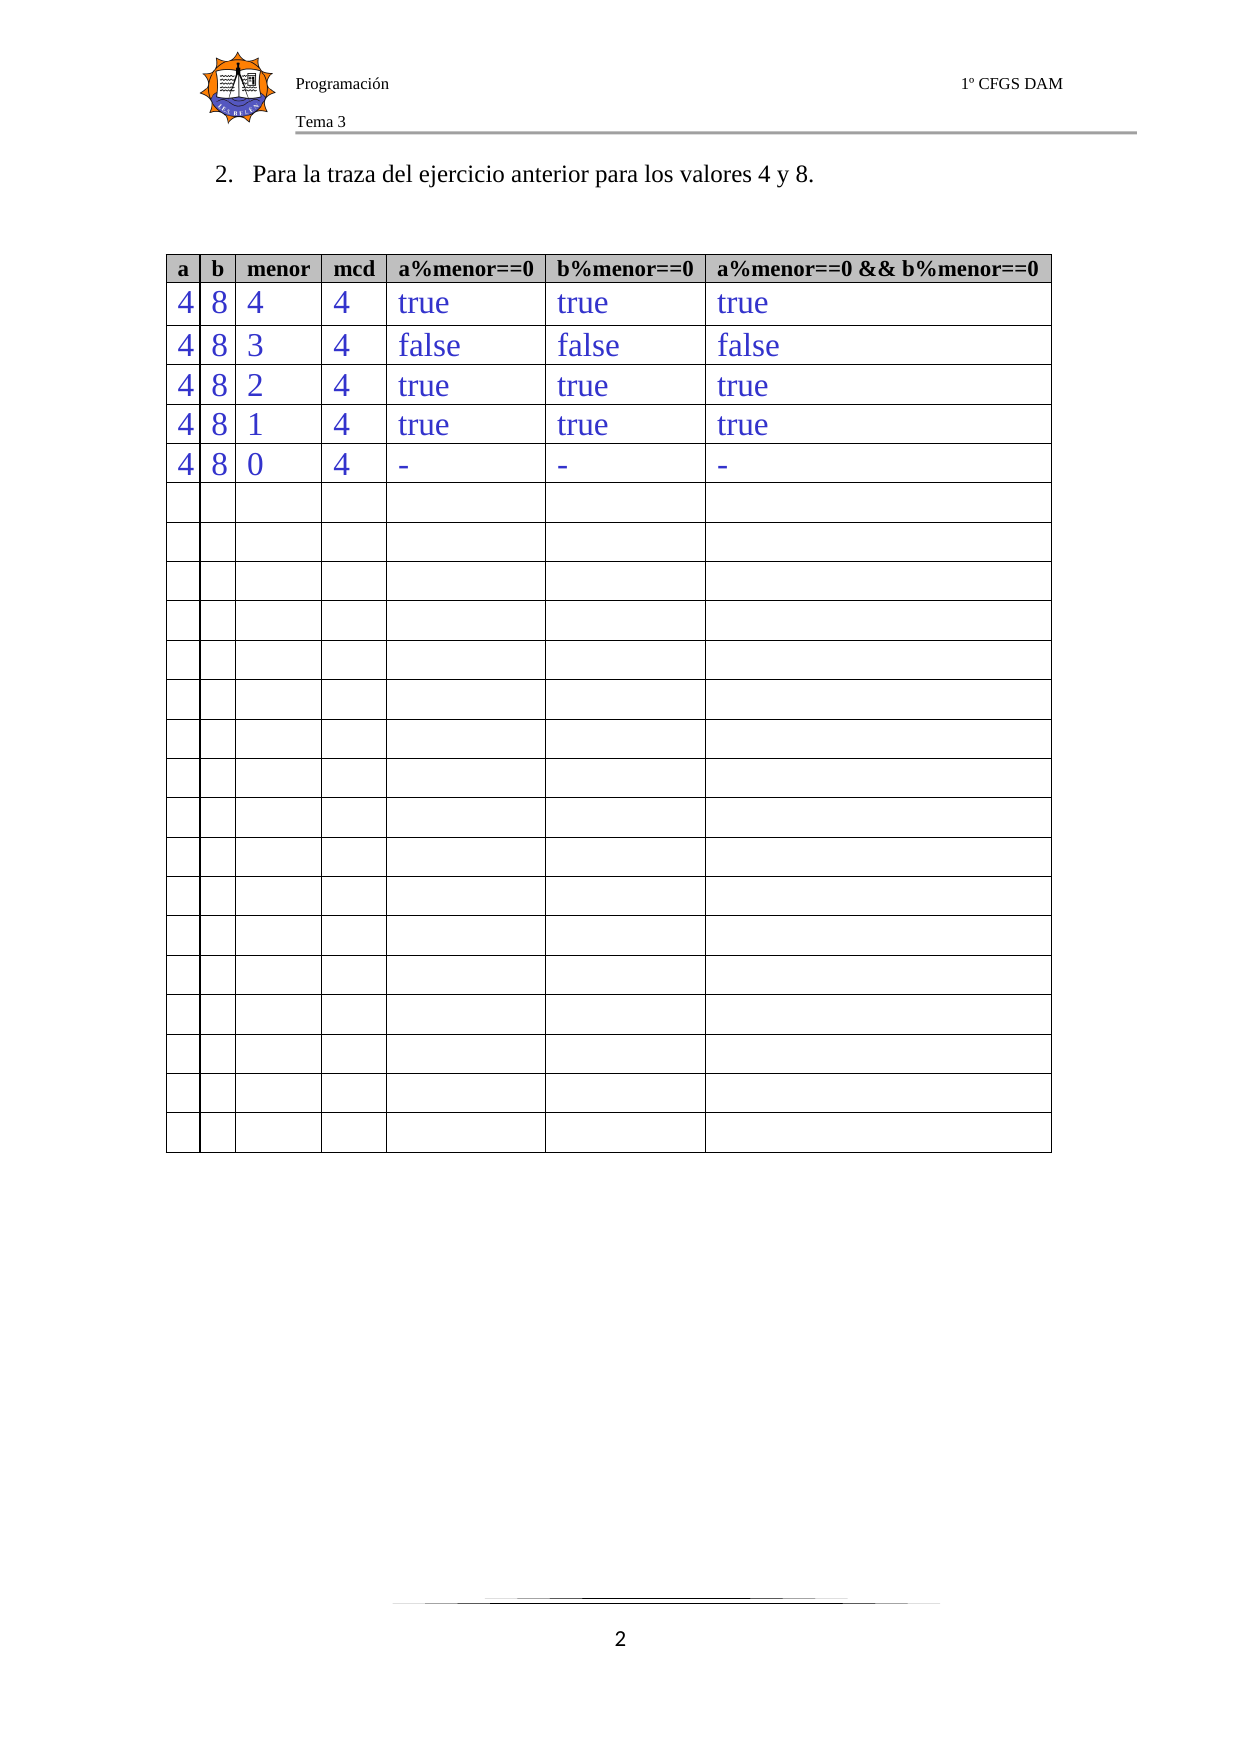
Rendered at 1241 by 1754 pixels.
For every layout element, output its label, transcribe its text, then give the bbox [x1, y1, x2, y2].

table_cell [167, 759, 199, 797]
table_cell true [387, 283, 545, 325]
table_cell [546, 523, 705, 561]
table_cell [706, 562, 1051, 600]
table_cell [387, 1113, 545, 1152]
table_cell 4 [322, 326, 386, 364]
table_cell 4 [322, 405, 386, 443]
table_cell [236, 562, 321, 600]
table_cell [167, 995, 199, 1033]
table_cell [201, 562, 235, 600]
table_cell [167, 838, 199, 876]
table_cell [322, 1074, 386, 1112]
table_cell [236, 483, 321, 522]
table_cell [546, 838, 705, 876]
table_cell 4 [322, 365, 386, 403]
table_cell [201, 916, 235, 955]
table_cell 4 [167, 326, 199, 364]
table_cell [387, 641, 545, 679]
table_cell [546, 877, 705, 915]
table_cell [546, 798, 705, 837]
table_cell [322, 1113, 386, 1152]
table_cell [387, 680, 545, 718]
table_cell true [706, 365, 1051, 403]
table_cell false [706, 326, 1051, 364]
table_cell [322, 680, 386, 718]
table_cell [546, 562, 705, 600]
table_header a%menor==0 [387, 255, 545, 282]
table_cell 8 [201, 444, 235, 482]
table_cell [236, 1074, 321, 1112]
table_cell [201, 838, 235, 876]
table_cell - [546, 444, 705, 482]
table_cell [236, 877, 321, 915]
table_cell [201, 877, 235, 915]
table_cell [322, 759, 386, 797]
table_cell [322, 720, 386, 758]
table_cell 8 [201, 405, 235, 443]
table_cell [322, 798, 386, 837]
table_cell [706, 720, 1051, 758]
table_cell [387, 838, 545, 876]
table_cell [236, 720, 321, 758]
table_cell 3 [236, 326, 321, 364]
table_cell [236, 798, 321, 837]
table_cell [167, 798, 199, 837]
table_cell [201, 759, 235, 797]
table_cell [546, 1074, 705, 1112]
table_cell [167, 956, 199, 994]
table_cell [387, 995, 545, 1033]
table_cell [706, 798, 1051, 837]
table_cell [322, 995, 386, 1033]
table_cell [167, 1035, 199, 1073]
table_cell [201, 680, 235, 718]
table_cell [387, 916, 545, 955]
table_cell [706, 483, 1051, 522]
table_cell [236, 1035, 321, 1073]
table_cell 4 [322, 283, 386, 325]
table_cell [387, 798, 545, 837]
table_cell [546, 956, 705, 994]
table_cell 4 [167, 405, 199, 443]
table_cell [387, 877, 545, 915]
table_cell [167, 680, 199, 718]
table_cell [546, 601, 705, 640]
table_cell [236, 759, 321, 797]
table_cell [236, 916, 321, 955]
table_header menor [236, 255, 321, 282]
table_header a%menor==0 && b%menor==0 [706, 255, 1051, 282]
table_cell [387, 523, 545, 561]
table_cell [236, 523, 321, 561]
table_cell [236, 838, 321, 876]
table_cell 4 [167, 365, 199, 403]
table_cell 8 [201, 365, 235, 403]
table_cell [322, 877, 386, 915]
table_cell [322, 601, 386, 640]
table_cell [322, 483, 386, 522]
table_cell [236, 995, 321, 1033]
table_cell [706, 759, 1051, 797]
table_header b [201, 255, 235, 282]
table_cell [201, 1035, 235, 1073]
table_cell [322, 1035, 386, 1073]
table_cell [201, 956, 235, 994]
table_cell [706, 838, 1051, 876]
table_cell true [546, 365, 705, 403]
table_cell [387, 483, 545, 522]
table_cell [322, 641, 386, 679]
table_header a [167, 255, 199, 282]
table_cell [201, 523, 235, 561]
table_cell 8 [201, 326, 235, 364]
table_cell [322, 956, 386, 994]
table_cell [546, 995, 705, 1033]
table_cell true [387, 365, 545, 403]
table_cell 8 [201, 283, 235, 325]
table_cell [322, 916, 386, 955]
table_cell true [546, 405, 705, 443]
table_cell 1 [236, 405, 321, 443]
table_cell [167, 877, 199, 915]
table_cell [322, 838, 386, 876]
table_cell [706, 956, 1051, 994]
table_cell 4 [167, 283, 199, 325]
table_cell [167, 1074, 199, 1112]
table_cell [167, 720, 199, 758]
list Para la traza del ejercicio anterior para los valores 4 y 8. [215, 159, 1063, 188]
table_cell 0 [236, 444, 321, 482]
table_cell [387, 601, 545, 640]
table_cell [387, 1035, 545, 1073]
table_cell [201, 1113, 235, 1152]
table_cell [706, 601, 1051, 640]
table_cell [201, 1074, 235, 1112]
table_cell [706, 1035, 1051, 1073]
table_cell [546, 720, 705, 758]
table_header b%menor==0 [546, 255, 705, 282]
table_cell [201, 601, 235, 640]
table_cell [706, 641, 1051, 679]
table_cell 4 [322, 444, 386, 482]
table_cell [201, 720, 235, 758]
table_cell [201, 995, 235, 1033]
table_cell true [387, 405, 545, 443]
table_cell [546, 1035, 705, 1073]
table_cell [387, 720, 545, 758]
table_cell true [706, 283, 1051, 325]
table_cell [546, 759, 705, 797]
table_cell [387, 1074, 545, 1112]
table_cell [387, 759, 545, 797]
table_cell [706, 995, 1051, 1033]
table_cell [201, 483, 235, 522]
table_cell 2 [236, 365, 321, 403]
table_cell [167, 483, 199, 522]
table_cell [387, 562, 545, 600]
table_cell [546, 916, 705, 955]
table_cell - [387, 444, 545, 482]
table_cell [167, 1113, 199, 1152]
table_cell 4 [167, 444, 199, 482]
table_cell [706, 680, 1051, 718]
table_cell [236, 956, 321, 994]
table_cell [167, 601, 199, 640]
table_cell [236, 601, 321, 640]
table_cell [546, 1113, 705, 1152]
table_cell [236, 680, 321, 718]
table_cell true [546, 283, 705, 325]
table_cell [236, 1113, 321, 1152]
table_cell [167, 562, 199, 600]
table_cell [236, 641, 321, 679]
table_cell - [706, 444, 1051, 482]
table_cell [167, 523, 199, 561]
picture [197, 48, 278, 129]
table_cell [322, 562, 386, 600]
table_cell [706, 1074, 1051, 1112]
table_cell [546, 483, 705, 522]
table_cell false [546, 326, 705, 364]
table_cell [706, 877, 1051, 915]
table_cell [706, 916, 1051, 955]
table_cell false [387, 326, 545, 364]
table_header mcd [322, 255, 386, 282]
table_cell [167, 641, 199, 679]
table_cell [546, 680, 705, 718]
table_cell [201, 641, 235, 679]
table_cell [322, 523, 386, 561]
table_cell [387, 956, 545, 994]
table_cell true [706, 405, 1051, 443]
table_cell 4 [236, 283, 321, 325]
table_cell [706, 523, 1051, 561]
table_cell [167, 916, 199, 955]
table_cell [706, 1113, 1051, 1152]
table_cell [201, 798, 235, 837]
table_cell [546, 641, 705, 679]
